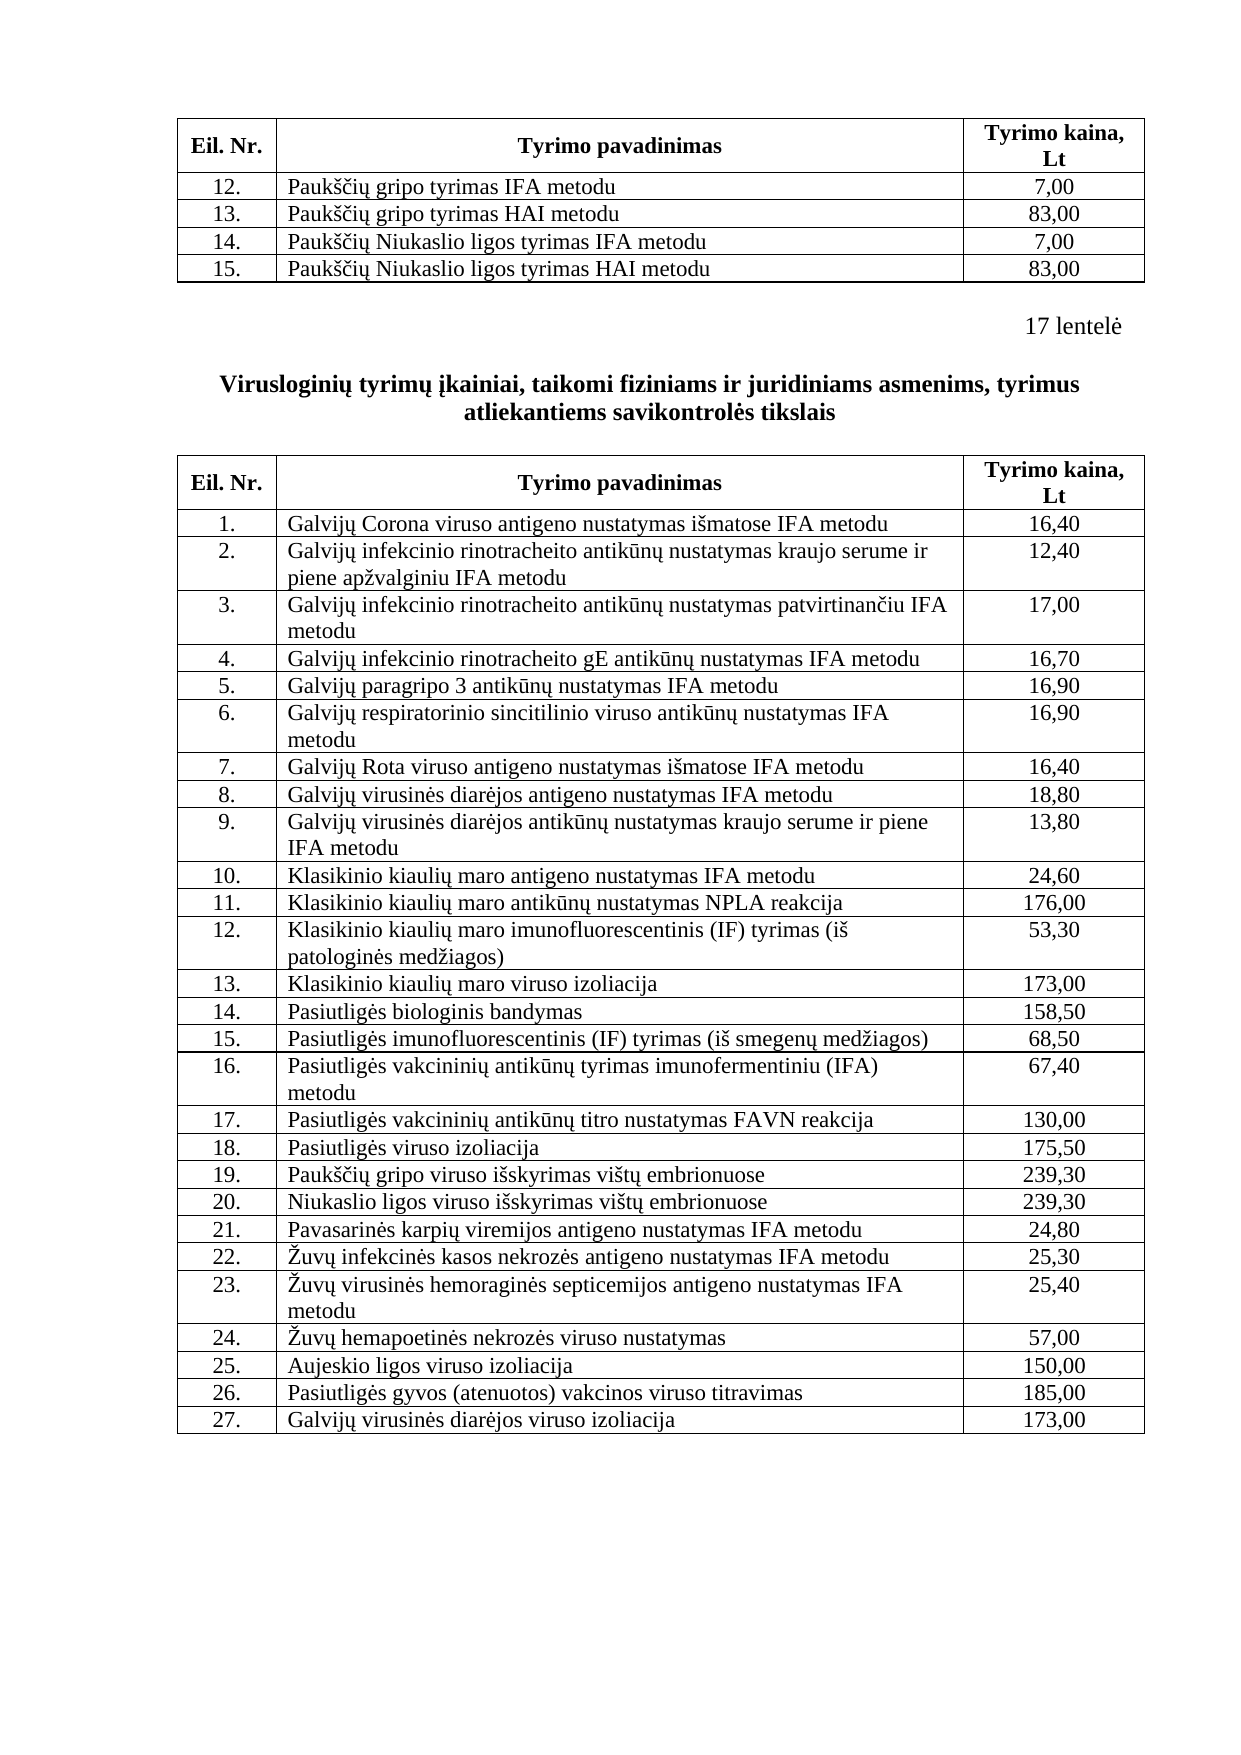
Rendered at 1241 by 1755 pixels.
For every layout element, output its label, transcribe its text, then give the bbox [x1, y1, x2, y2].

table_cell 9. [178, 808, 276, 861]
table_cell 12. [178, 917, 276, 969]
table_cell Galvijų virusinės diarėjos viruso izoliacija [277, 1407, 963, 1433]
table_cell 16,70 [964, 645, 1144, 671]
text Virusloginių tyrimų įkainiai, taikomi fiziniams ir juridiniams asmenims, tyrimus atliekantiems savikontrolės tikslais [177, 369, 1122, 426]
table_cell 83,00 [964, 255, 1144, 281]
table_cell Klasikinio kiaulių maro antigeno nustatymas IFA metodu [277, 862, 963, 888]
table_cell Galvijų virusinės diarėjos antikūnų nustatymas kraujo serume ir piene IFA metodu [277, 808, 963, 861]
table_cell 2. [178, 537, 276, 590]
table_cell 10. [178, 862, 276, 888]
table_cell 7,00 [964, 173, 1144, 199]
table_header Tyrimo kaina, Lt [964, 119, 1144, 172]
table_cell 14. [178, 998, 276, 1024]
table_cell 27. [178, 1407, 276, 1433]
table_cell 8. [178, 781, 276, 807]
table_cell Galvijų infekcinio rinotracheito antikūnų nustatymas patvirtinančiu IFA metodu [277, 591, 963, 644]
table_cell Niukaslio ligos viruso išskyrimas vištų embrionuose [277, 1189, 963, 1215]
table_cell 3. [178, 591, 276, 644]
table_cell 26. [178, 1379, 276, 1406]
table_cell 15. [178, 255, 276, 281]
table_cell Paukščių Niukaslio ligos tyrimas IFA metodu [277, 228, 963, 254]
table_header Tyrimo pavadinimas [277, 119, 963, 172]
table_cell 20. [178, 1189, 276, 1215]
table_cell Klasikinio kiaulių maro imunofluorescentinis (IF) tyrimas (iš patologinės medžiagos) [277, 917, 963, 969]
table_header Eil. Nr. [178, 456, 276, 509]
table_cell Klasikinio kiaulių maro viruso izoliacija [277, 970, 963, 997]
table_cell 150,00 [964, 1352, 1144, 1378]
table_cell 21. [178, 1216, 276, 1242]
table_cell 158,50 [964, 998, 1144, 1024]
table_cell 18. [178, 1134, 276, 1160]
table_cell 4. [178, 645, 276, 671]
table_cell 1. [178, 510, 276, 536]
table_cell 175,50 [964, 1134, 1144, 1160]
table_cell Žuvų hemapoetinės nekrozės viruso nustatymas [277, 1324, 963, 1351]
table_cell Galvijų infekcinio rinotracheito gE antikūnų nustatymas IFA metodu [277, 645, 963, 671]
table_cell 130,00 [964, 1106, 1144, 1133]
table_cell Galvijų paragripo 3 antikūnų nustatymas IFA metodu [277, 672, 963, 698]
table_cell Galvijų Corona viruso antigeno nustatymas išmatose IFA metodu [277, 510, 963, 536]
table_cell 239,30 [964, 1189, 1144, 1215]
table_cell 17,00 [964, 591, 1144, 644]
table_cell 18,80 [964, 781, 1144, 807]
table_cell Pasiutligės vakcininių antikūnų titro nustatymas FAVN reakcija [277, 1106, 963, 1133]
table_cell 173,00 [964, 970, 1144, 997]
table_cell 5. [178, 672, 276, 698]
table_cell 24,60 [964, 862, 1144, 888]
table_cell Galvijų Rota viruso antigeno nustatymas išmatose IFA metodu [277, 753, 963, 779]
table_cell 68,50 [964, 1025, 1144, 1051]
table_cell 16,40 [964, 753, 1144, 779]
table_cell Paukščių gripo tyrimas IFA metodu [277, 173, 963, 199]
table_cell 24,80 [964, 1216, 1144, 1242]
table_cell 16. [178, 1053, 276, 1105]
table_cell Aujeskio ligos viruso izoliacija [277, 1352, 963, 1378]
table_cell 23. [178, 1271, 276, 1323]
table_cell Paukščių Niukaslio ligos tyrimas HAI metodu [277, 255, 963, 281]
table_cell 13. [178, 970, 276, 997]
table_cell 7,00 [964, 228, 1144, 254]
table_cell 67,40 [964, 1053, 1144, 1105]
table_cell 16,40 [964, 510, 1144, 536]
table_cell Pasiutligės gyvos (atenuotos) vakcinos viruso titravimas [277, 1379, 963, 1406]
table_cell Paukščių gripo viruso išskyrimas vištų embrionuose [277, 1161, 963, 1187]
table_cell 12. [178, 173, 276, 199]
table_cell 83,00 [964, 200, 1144, 227]
table_header Eil. Nr. [178, 119, 276, 172]
table_cell Klasikinio kiaulių maro antikūnų nustatymas NPLA reakcija [277, 889, 963, 916]
table_cell 16,90 [964, 672, 1144, 698]
table_cell Galvijų infekcinio rinotracheito antikūnų nustatymas kraujo serume ir piene apžvalginiu IFA metodu [277, 537, 963, 590]
table_cell 25,30 [964, 1243, 1144, 1269]
table_cell 16,90 [964, 700, 1144, 752]
table_cell 15. [178, 1025, 276, 1051]
table_cell Pasiutligės vakcininių antikūnų tyrimas imunofermentiniu (IFA) metodu [277, 1053, 963, 1105]
table_cell 53,30 [964, 917, 1144, 969]
table_header Tyrimo kaina, Lt [964, 456, 1144, 509]
table_cell 176,00 [964, 889, 1144, 916]
table_cell Pasiutligės viruso izoliacija [277, 1134, 963, 1160]
table_cell Žuvų infekcinės kasos nekrozės antigeno nustatymas IFA metodu [277, 1243, 963, 1269]
table_cell 57,00 [964, 1324, 1144, 1351]
table_cell 14. [178, 228, 276, 254]
table_cell 239,30 [964, 1161, 1144, 1187]
table_header Tyrimo pavadinimas [277, 456, 963, 509]
table_cell Galvijų virusinės diarėjos antigeno nustatymas IFA metodu [277, 781, 963, 807]
table_cell Galvijų respiratorinio sincitilinio viruso antikūnų nustatymas IFA metodu [277, 700, 963, 752]
table_cell Pasiutligės biologinis bandymas [277, 998, 963, 1024]
text 17 lentelė [177, 311, 1122, 340]
table_cell 25,40 [964, 1271, 1144, 1323]
table_cell 173,00 [964, 1407, 1144, 1433]
table_cell 17. [178, 1106, 276, 1133]
table_cell 13,80 [964, 808, 1144, 861]
table_cell 19. [178, 1161, 276, 1187]
table_cell 11. [178, 889, 276, 916]
table_cell Pavasarinės karpių viremijos antigeno nustatymas IFA metodu [277, 1216, 963, 1242]
table_cell 24. [178, 1324, 276, 1351]
table_cell Žuvų virusinės hemoraginės septicemijos antigeno nustatymas IFA metodu [277, 1271, 963, 1323]
table_cell 185,00 [964, 1379, 1144, 1406]
table_cell 6. [178, 700, 276, 752]
table_cell 25. [178, 1352, 276, 1378]
table_cell 12,40 [964, 537, 1144, 590]
table_cell 22. [178, 1243, 276, 1269]
table_cell 7. [178, 753, 276, 779]
table_cell Pasiutligės imunofluorescentinis (IF) tyrimas (iš smegenų medžiagos) [277, 1025, 963, 1051]
table_cell Paukščių gripo tyrimas HAI metodu [277, 200, 963, 227]
table_cell 13. [178, 200, 276, 227]
